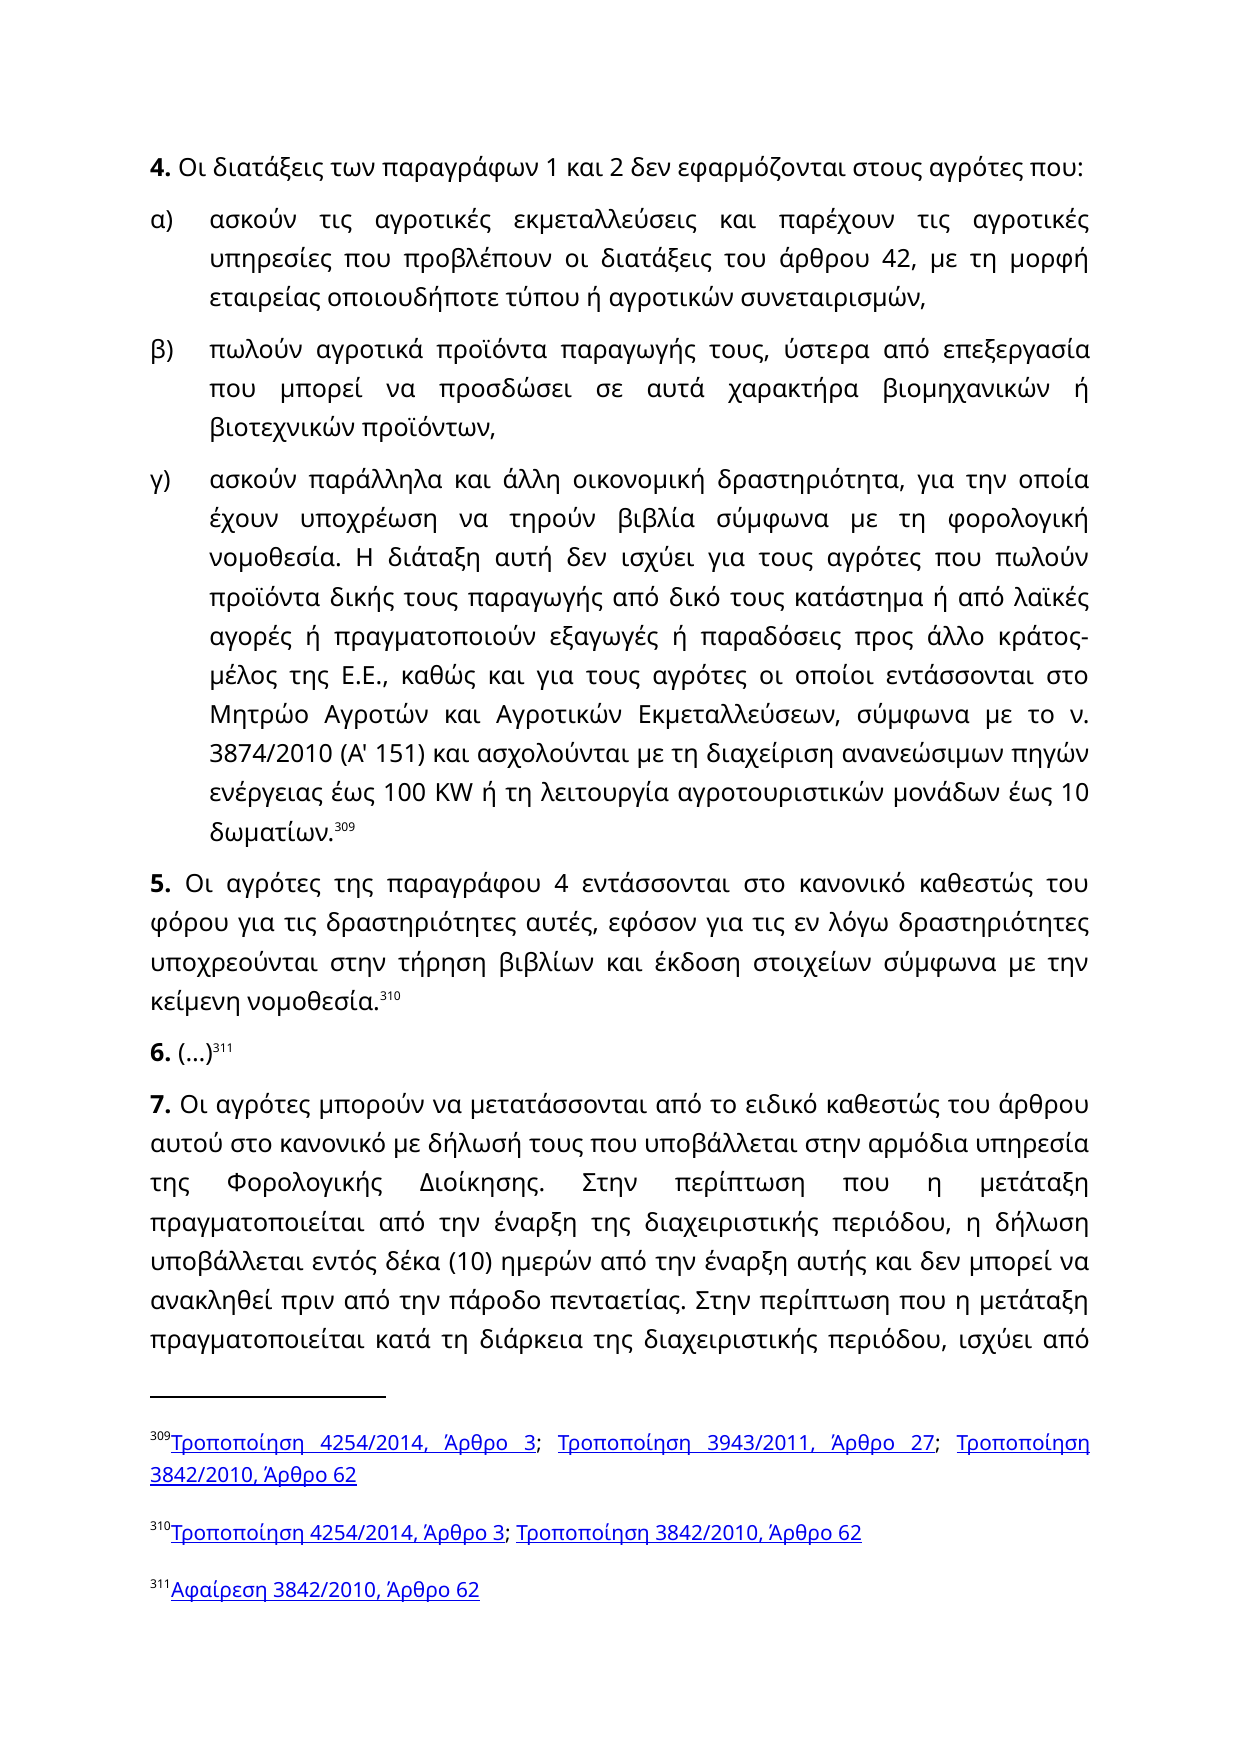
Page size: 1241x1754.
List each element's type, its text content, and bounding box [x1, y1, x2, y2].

text Τροποποίηση 4254/2014, Άρθρο 3; Τροποποίηση 3943/2011, Άρθρο 27; Τροποποίηση 3842/2010, Άρθρο 62 [150, 1428, 1090, 1489]
text 4. Οι διατάξεις των παραγράφων 1 και 2 δεν εφαρμόζο­νται στους αγρότες που: [150, 150, 1090, 184]
list β) πωλούν αγροτικά προϊόντα παραγωγής τους, ύστε­ρα από επεξεργασία που μπορεί να προσδώσει σε αυτά χαρακτήρα βιομηχανικών ή βιοτεχνικών προϊόντων, [150, 332, 1090, 444]
text Τροποποίηση 4254/2014, Άρθρο 3; Τροποποίηση 3842/2010, Άρθρο 62 [150, 1518, 1090, 1546]
text Αφαίρεση 3842/2010, Άρθρο 62 [150, 1576, 1090, 1604]
list α) ασκούν τις αγροτικές εκμεταλλεύσεις και παρέχουν τις αγροτικές υπηρεσίες που προβλέπουν οι διατάξεις του άρθρου 42, με τη μορφή εταιρείας οποιουδήποτε τύ­που ή αγροτικών συνεταιρισμών, [150, 202, 1090, 314]
text 6. (…) [150, 1035, 1090, 1069]
text 5. Οι αγρότες της παραγράφου 4 εντάσσονται στο κανονικό καθεστώς του φόρου για τις δραστηριότητες αυτές, εφόσον για τις εν λόγω δραστηριότητες υποχρεούνται στην τήρηση βιβλίων και έκδοση στοιχείων σύμφωνα με την κείμενη νομοθεσία. [150, 866, 1090, 1017]
text 7. Οι αγρότες μπορούν να μετατάσσονται από το ειδικό καθεστώς του άρθρου αυτού στο κανονικό με δήλωσή τους που υποβάλλεται στην αρμόδια υπηρεσία της Φορολογικής Διοίκησης. Στην περίπτωση που η μετάταξη πραγματοποιείται από την έναρξη της διαχειριστικής περιόδου, η δήλωση υποβάλλεται εντός δέκα (10) ημερών από την έναρξη αυτής και δεν μπορεί να ανακληθεί πριν από την πάροδο πενταετίας. Στην περίπτωση που η μετάταξη πραγματοποιείται κατά τη διάρκεια της διαχειριστικής περιόδου, ισχύει από [150, 1087, 1090, 1356]
list γ) ασκούν παράλληλα και άλλη οικονομική δραστηριότητα, για την οποία έχουν υποχρέωση να τηρούν βιβλία σύμφωνα με τη φορολογική νομοθεσία. Η διάταξη αυτή δεν ισχύει για τους αγρότες που πωλούν προϊόντα δικής τους παραγωγής από δικό τους κατάστημα ή από λαϊκές αγορές ή πραγματοποιούν εξαγωγές ή παραδόσεις προς άλλο κράτος-μέλος της Ε.Ε., καθώς και για τους αγρότες οι οποίοι εντάσσονται στο Μητρώο Αγροτών και Αγροτικών Εκμεταλλεύσεων, σύμφωνα με το ν. 3874/2010 (Α' 151) και ασχολούνται με τη διαχείριση ανανεώσιμων πηγών ενέργειας έως 100 KW ή τη λειτουργία αγροτουριστικών μονάδων έως 10 δωματίων. [150, 462, 1090, 848]
